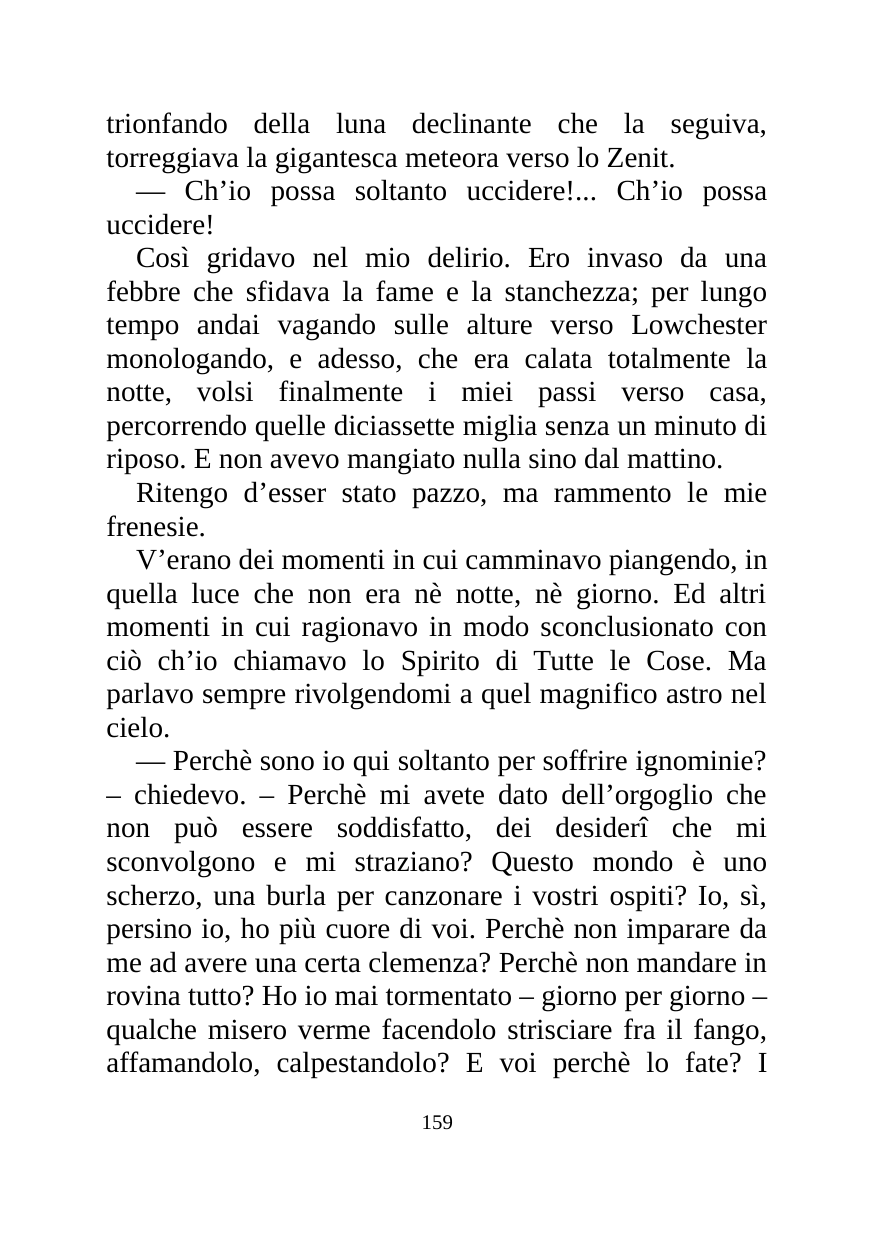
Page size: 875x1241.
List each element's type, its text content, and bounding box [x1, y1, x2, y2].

text V’erano dei momenti in cui camminavo piangendo, in quella luce che non era nè notte, nè giorno. Ed altri momenti in cui ragionavo in modo sconclusionato con ciò ch’io chiamavo lo Spirito di Tutte le Cose. Ma parlavo sempre rivolgendomi a quel magnifico astro nel cielo. [106, 542, 768, 743]
text — Ch’io possa soltanto uccidere!... Ch’io possa uccidere! [106, 173, 768, 240]
text Così gridavo nel mio delirio. Ero invaso da una febbre che sfidava la fame e la stanchezza; per lungo tempo andai vagando sulle alture verso Lowchester monologando, e adesso, che era calata totalmente la notte, volsi finalmente i miei passi verso casa, percorrendo quelle diciassette miglia senza un minuto di riposo. E non avevo mangiato nulla sino dal mattino. [106, 240, 768, 475]
text Ritengo d’esser stato pazzo, ma rammento le mie frenesie. [106, 475, 768, 542]
text trionfando della luna declinante che la seguiva, torreggiava la gigantesca meteora verso lo Zenit. [106, 106, 768, 173]
text — Perchè sono io qui soltanto per soffrire ignominie? – chiedevo. – Perchè mi avete dato dell’orgoglio che non può essere soddisfatto, dei desiderî che mi sconvolgono e mi straziano? Questo mondo è uno scherzo, una burla per canzonare i vostri ospiti? Io, sì, persino io, ho più cuore di voi. Perchè non imparare da me ad avere una certa clemenza? Perchè non mandare in rovina tutto? Ho io mai tormentato – giorno per giorno – qualche misero verme facendolo strisciare fra il fango, affamandolo, calpestandolo? E voi perchè lo fate? I [106, 743, 768, 1079]
